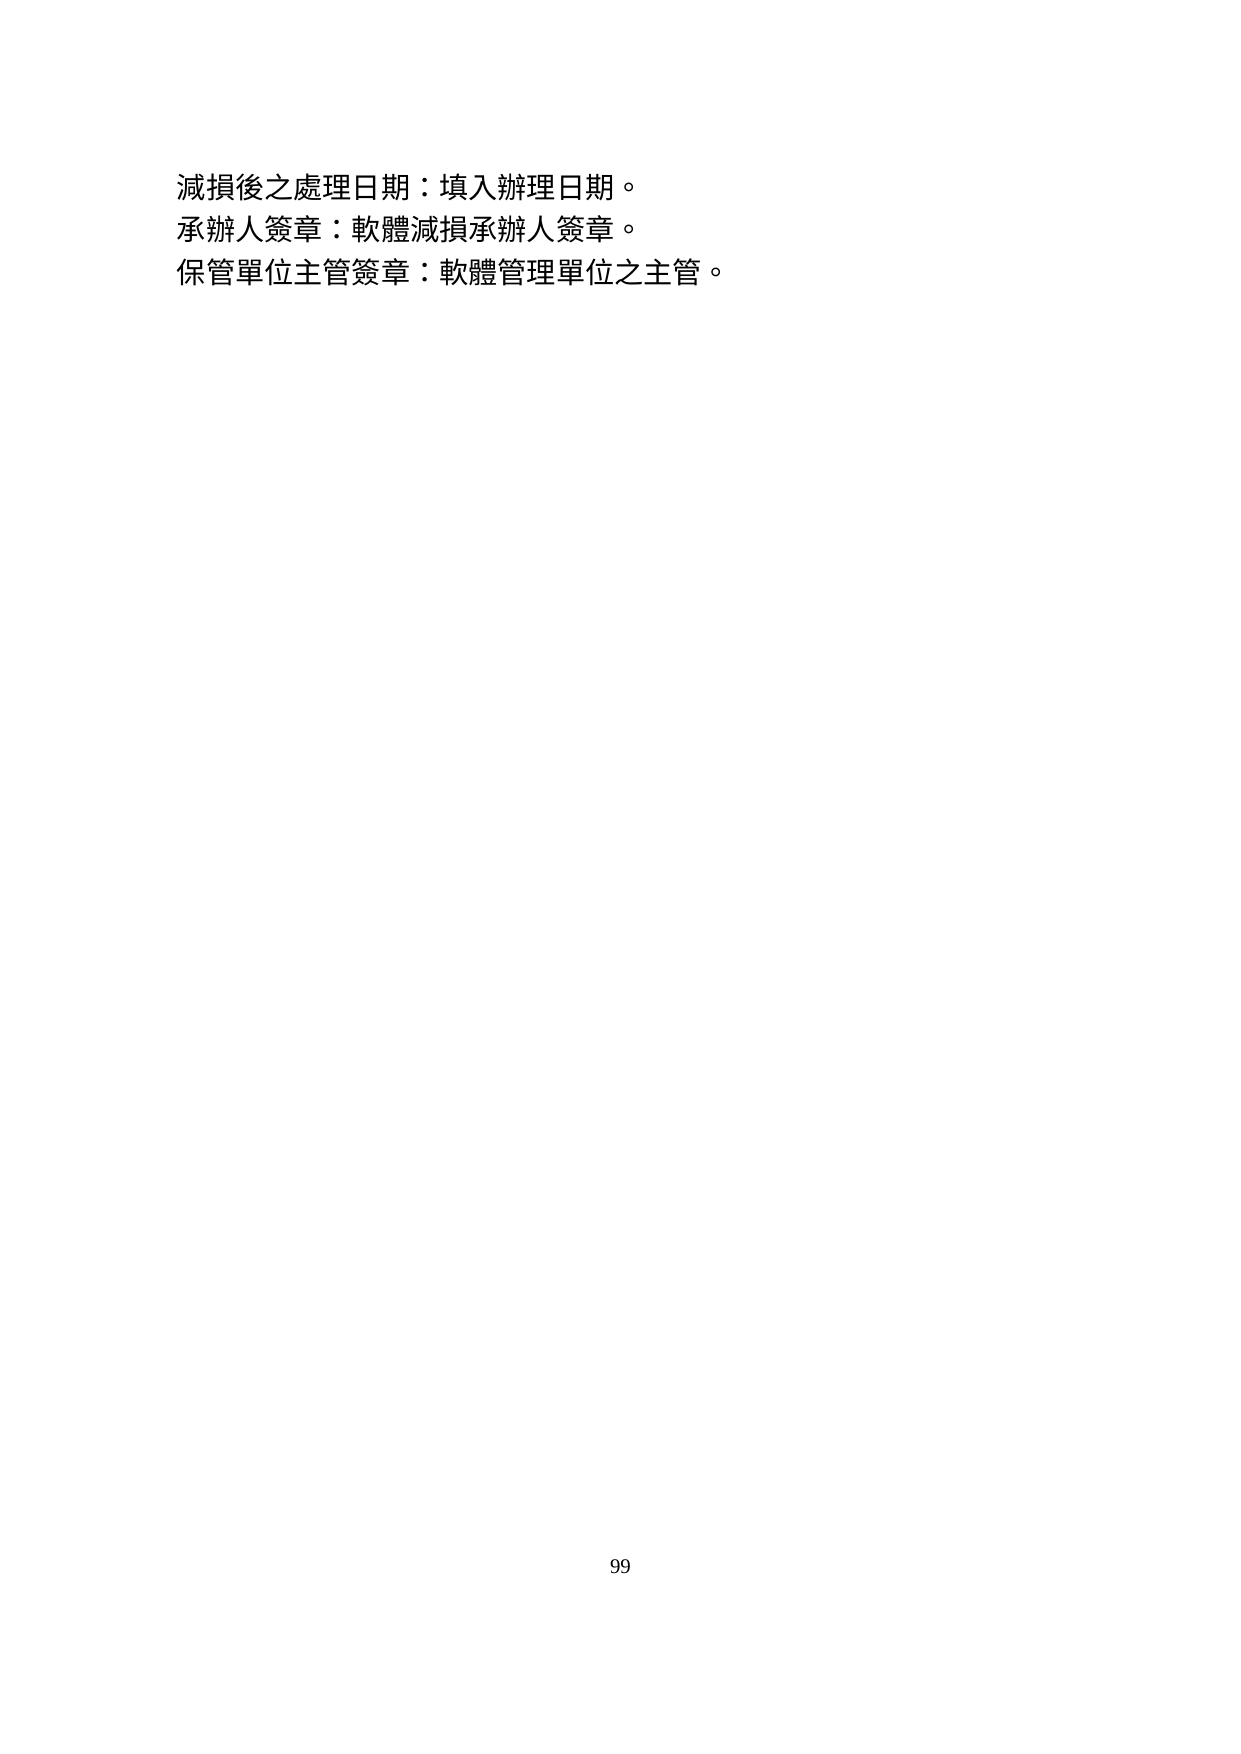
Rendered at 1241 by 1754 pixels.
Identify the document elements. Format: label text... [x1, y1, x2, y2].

text 保管單位主管簽章：軟體管理單位之主管。 [129, 249, 1127, 292]
text 減損後之處理日期：填入辦理日期。 [129, 165, 1127, 207]
text 承辦人簽章：軟體減損承辦人簽章。 [129, 207, 1127, 249]
